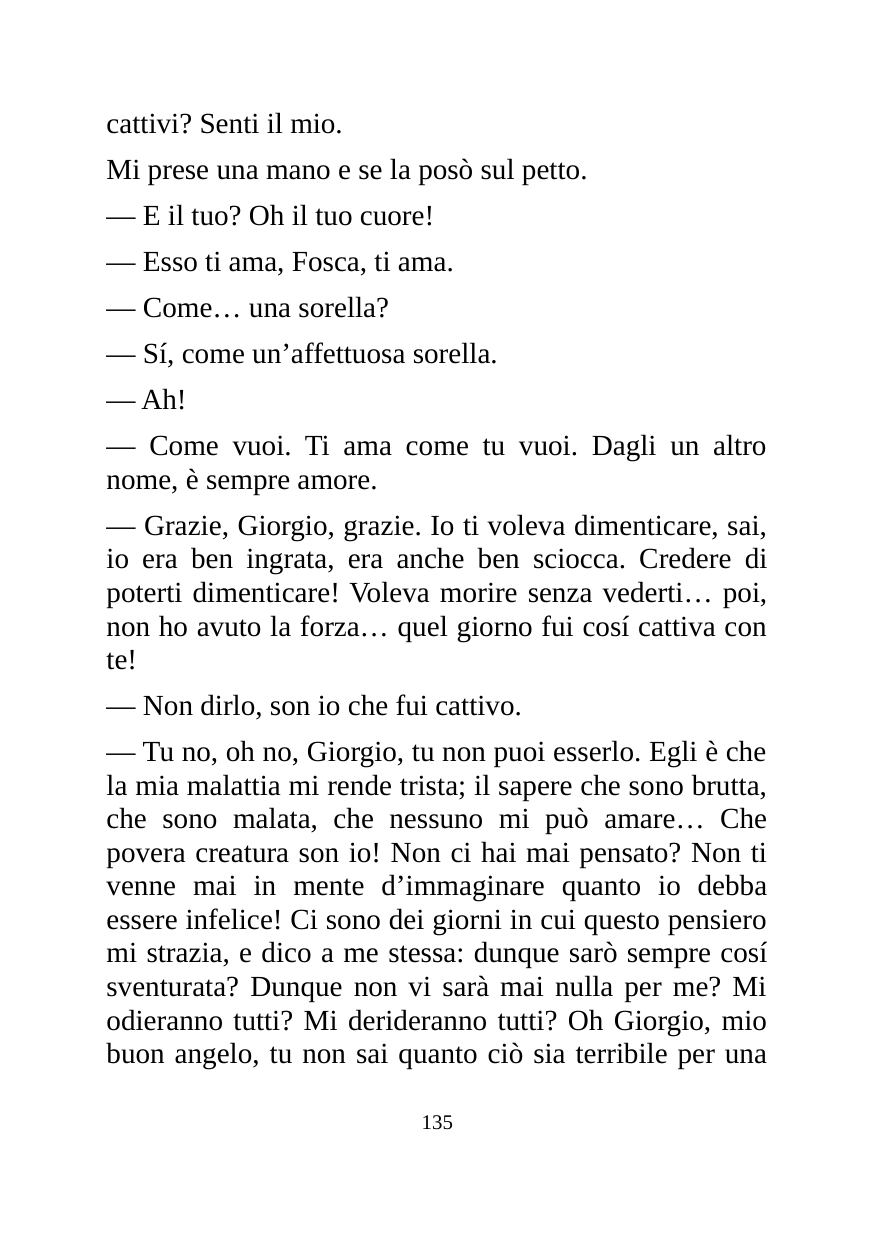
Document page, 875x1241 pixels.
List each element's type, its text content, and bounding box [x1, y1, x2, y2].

text — Grazie, Giorgio, grazie. Io ti voleva dimenticare, sai, io era ben ingrata, era anche ben sciocca. Credere di poterti dimenticare! Voleva morire senza vederti… poi, non ho avuto la forza… quel giorno fui cosí cattiva con te! [106, 508, 768, 676]
text — Non dirlo, son io che fui cattivo. [106, 688, 768, 722]
text cattivi? Senti il mio. [106, 106, 768, 140]
text — Esso ti ama, Fosca, ti ama. [106, 244, 768, 278]
text — Come vuoi. Ti ama come tu vuoi. Dagli un altro nome, è sempre amore. [106, 428, 768, 496]
text Mi prese una mano e se la posò sul petto. [106, 152, 768, 186]
text — Come… una sorella? [106, 290, 768, 324]
text — E il tuo? Oh il tuo cuore! [106, 198, 768, 232]
text — Tu no, oh no, Giorgio, tu non puoi esserlo. Egli è che la mia malattia mi rende trista; il sapere che sono brutta, che sono malata, che nessuno mi può amare… Che povera creatura son io! Non ci hai mai pensato? Non ti venne mai in mente d’immaginare quanto io debba essere infelice! Ci sono dei giorni in cui questo pensiero mi strazia, e dico a me stessa: dunque sarò sempre cosí sventurata? Dunque non vi sarà mai nulla per me? Mi odieranno tutti? Mi derideranno tutti? Oh Giorgio, mio buon angelo, tu non sai quanto ciò sia terribile per una [106, 734, 768, 1070]
text — Ah! [106, 382, 768, 416]
text — Sí, come un’affettuosa sorella. [106, 336, 768, 370]
